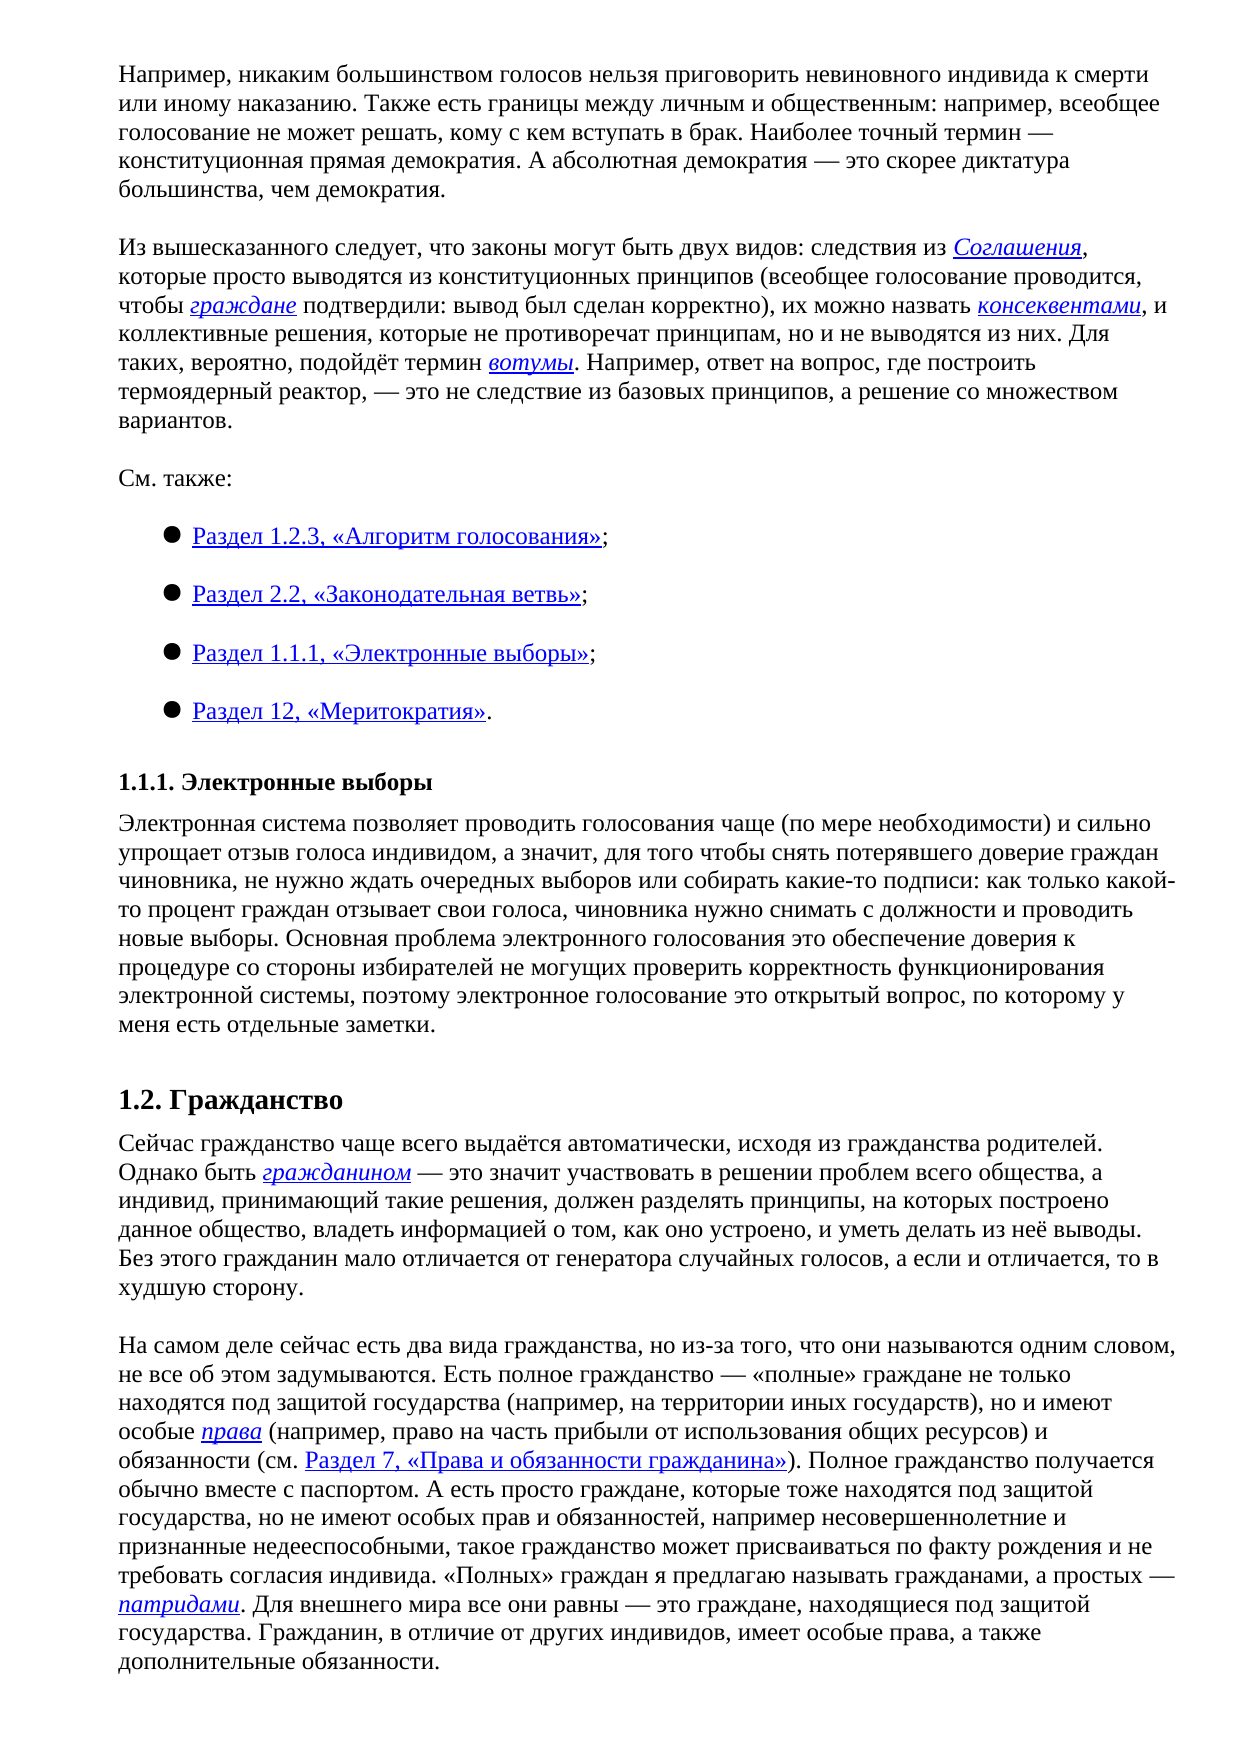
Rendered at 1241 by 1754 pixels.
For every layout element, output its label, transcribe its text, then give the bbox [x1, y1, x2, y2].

subtitle 1.2. Гражданство [118, 1082, 1181, 1116]
text Из вышесказанного следует, что законы могут быть двух видов: следствия из Соглашения, которые просто выводятся из конституционных принципов (всеобщее голосование проводится, чтобы граждане подтвердили: вывод был сделан корректно), их можно назвать консеквентами, и коллективные решения, которые не противоречат принципам, но и не выводятся из них. Для таких, вероятно, подойдёт термин вотумы. Например, ответ на вопрос, где построить термоядерный реактор, — это не следствие из базовых принципов, а решение со множеством вариантов. [118, 232, 1181, 433]
list Раздел 1.1.1, «Электронные выборы»; [162, 638, 1181, 666]
text Сейчас гражданство чаще всего выдаётся автоматически, исходя из гражданства родителей. Однако быть гражданином — это значит участвовать в решении проблем всего общества, а индивид, принимающий такие решения, должен разделять принципы, на которых построено данное общество, владеть информацией о том, как оно устроено, и уметь делать из неё выводы. Без этого гражданин мало отличается от генератора случайных голосов, а если и отличается, то в худшую сторону. [118, 1128, 1181, 1301]
list Раздел 2.2, «Законодательная ветвь»; [162, 579, 1181, 608]
list Раздел 12, «Меритократия». [162, 696, 1181, 725]
subtitle 1.1.1. Электронные выборы [118, 767, 1181, 795]
text Электронная система позволяет проводить голосования чаще (по мере необходимости) и сильно упрощает отзыв голоса индивидом, а значит, для того чтобы снять потерявшего доверие граждан чиновника, не нужно ждать очередных выборов или собирать какие-то подписи: как только какой-то процент граждан отзывает свои голоса, чиновника нужно снимать с должности и проводить новые выборы. Основная проблема электронного голосования это обеспечение доверия к процедуре со стороны избирателей не могущих проверить корректность функционирования электронной системы, поэтому электронное голосование это открытый вопрос, по которому у меня есть отдельные заметки. [118, 808, 1181, 1038]
text Например, никаким большинством голосов нельзя приговорить невиновного индивида к смерти или иному наказанию. Также есть границы между личным и общественным: например, всеобщее голосование не может решать, кому с кем вступать в брак. Наиболее точный термин — конституционная прямая демократия. А абсолютная демократия — это скорее диктатура большинства, чем демократия. [118, 59, 1181, 203]
text На самом деле сейчас есть два вида гражданства, но из-за того, что они называются одним словом, не все об этом задумываются. Есть полное гражданство — «полные» граждане не только находятся под защитой государства (например, на территории иных государств), но и имеют особые права (например, право на часть прибыли от использования общих ресурсов) и обязанности (см. Раздел 7, «Права и обязанности гражданина»). Полное гражданство получается обычно вместе с паспортом. А есть просто граждане, которые тоже находятся под защитой государства, но не имеют особых прав и обязанностей, например несовершеннолетние и признанные недееспособными, такое гражданство может присваиваться по факту рождения и не требовать согласия индивида. «Полных» граждан я предлагаю называть гражданами, а простых — патридами. Для внешнего мира все они равны — это граждане, находящиеся под защитой государства. Гражданин, в отличие от других индивидов, имеет особые права, а также дополнительные обязанности. [118, 1330, 1181, 1675]
text См. также: [118, 463, 1181, 492]
list Раздел 1.2.3, «Алгоритм голосования»; [162, 521, 1181, 550]
